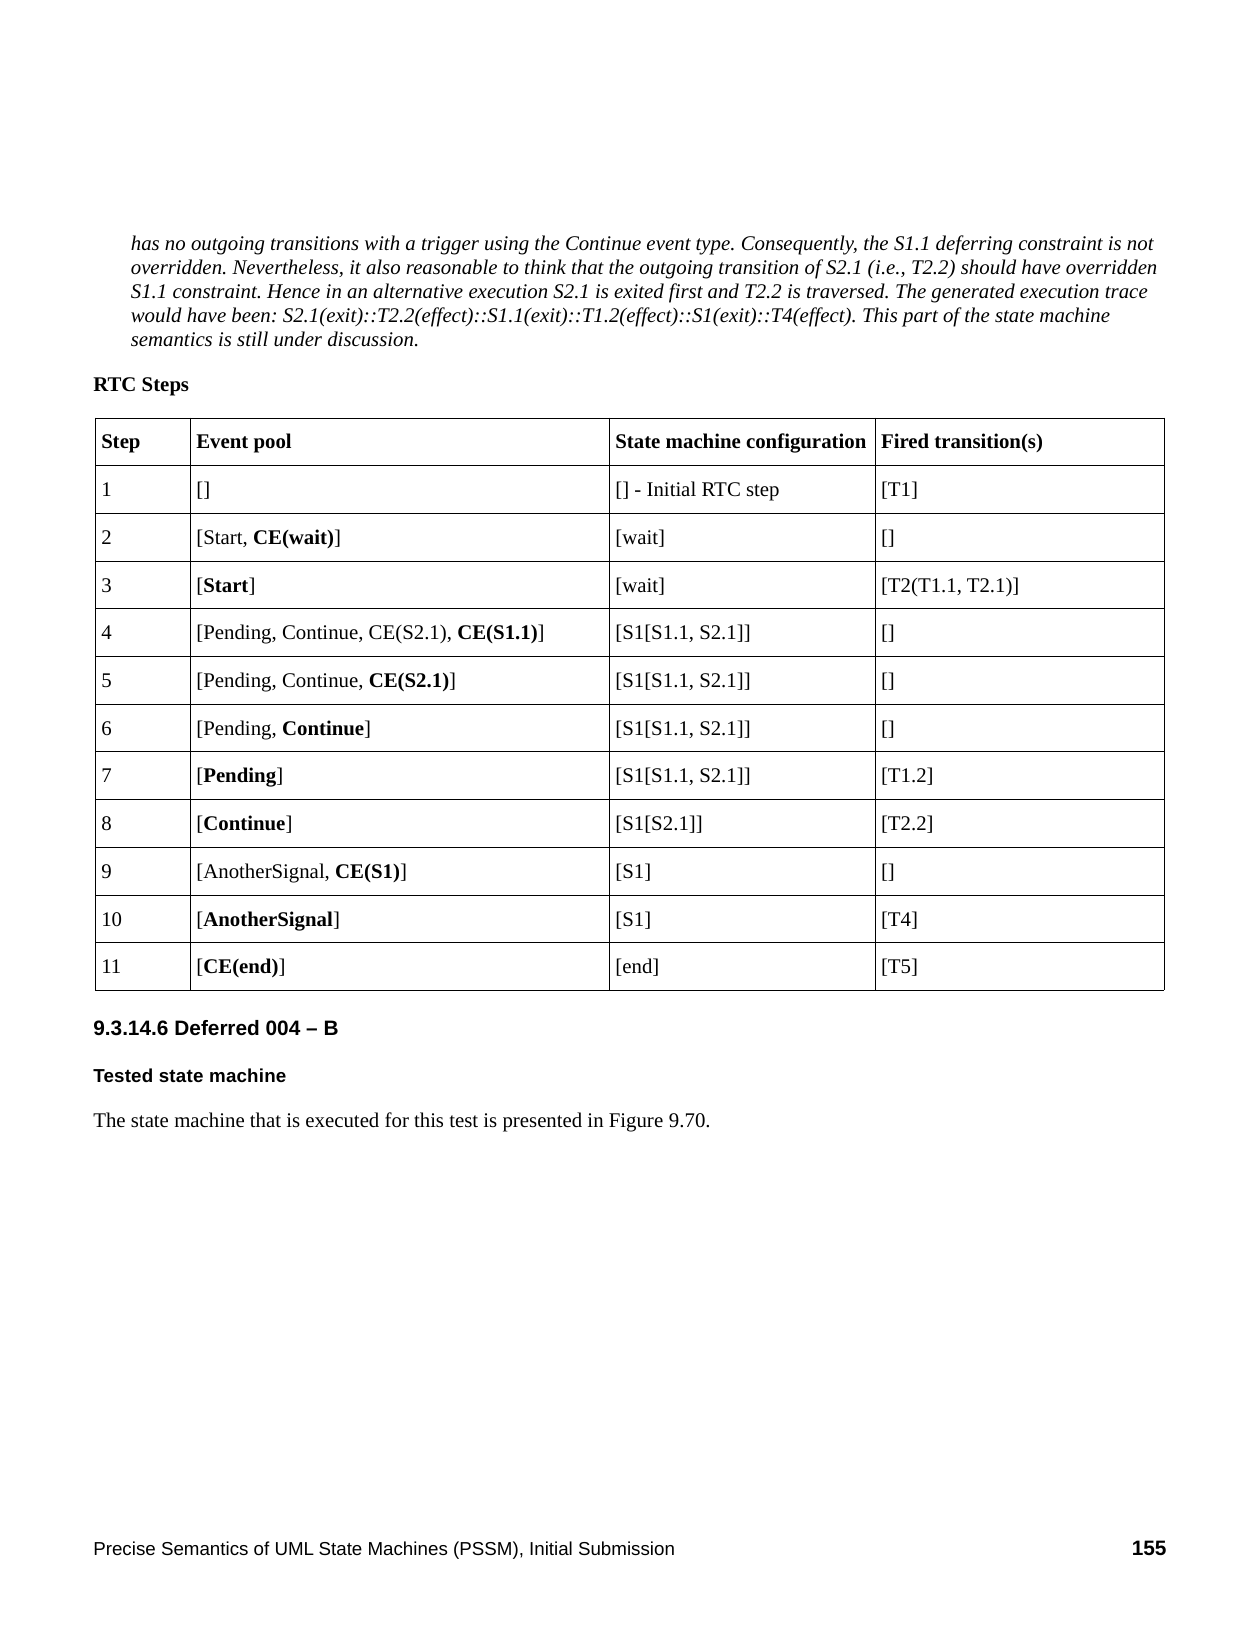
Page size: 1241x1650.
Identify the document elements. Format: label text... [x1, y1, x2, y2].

table_cell [S1] [610, 848, 875, 894]
table_header State machine configuration [610, 419, 875, 465]
table_cell [end] [610, 943, 875, 990]
table_cell 4 [96, 609, 190, 656]
table_cell [wait] [610, 562, 875, 608]
table_cell 7 [96, 752, 190, 799]
table_cell 5 [96, 657, 190, 704]
table_cell [Pending, Continue, CE(S2.1), CE(S1.1)] [191, 609, 609, 656]
table_cell [T2(T1.1, T2.1)] [876, 562, 1164, 608]
table_cell [AnotherSignal] [191, 896, 609, 942]
table_cell [S1[S1.1, S2.1]] [610, 752, 875, 799]
table_cell [Start, CE(wait)] [191, 514, 609, 561]
table_header Fired transition(s) [876, 419, 1164, 465]
table_cell [Pending, Continue, CE(S2.1)] [191, 657, 609, 704]
table_cell [AnotherSignal, CE(S1)] [191, 848, 609, 894]
table_cell [S1[S1.1, S2.1]] [610, 657, 875, 704]
table_cell 3 [96, 562, 190, 608]
table_cell [] [191, 466, 609, 513]
table_cell [S1[S1.1, S2.1]] [610, 705, 875, 751]
table_cell [T1.2] [876, 752, 1164, 799]
table_cell [Pending, Continue] [191, 705, 609, 751]
table_header Event pool [191, 419, 609, 465]
table_cell [CE(end)] [191, 943, 609, 990]
table_cell [] [876, 514, 1164, 561]
table_cell [Continue] [191, 800, 609, 847]
text has no outgoing transitions with a trigger using the Continue event type. Consequently, the S1.1 deferring constraint is not overridden. Nevertheless, it also reasonable to think that the outgoing transition of S2.1 (i.e., T2.2) should have overridden S1.1 constraint. Hence in an alternative execution S2.1 is exited first and T2.2 is traversed. The generated execution trace would have been: S2.1(exit)::T2.2(effect)::S1.1(exit)::T1.2(effect)::S1(exit)::T4(effect). This part of the state machine semantics is still under discussion. [131, 231, 1164, 351]
table_cell 9 [96, 848, 190, 894]
text RTC Steps [93, 372, 1164, 396]
table_cell 8 [96, 800, 190, 847]
table_cell 1 [96, 466, 190, 513]
table_cell [] [876, 848, 1164, 894]
table_cell [] [876, 657, 1164, 704]
table_cell [] [876, 705, 1164, 751]
table_cell [Start] [191, 562, 609, 608]
table_cell [] - Initial RTC step [610, 466, 875, 513]
table_cell 11 [96, 943, 190, 990]
table_cell [T5] [876, 943, 1164, 990]
table_cell [S1[S2.1]] [610, 800, 875, 847]
table_cell [S1] [610, 896, 875, 942]
table_cell [T2.2] [876, 800, 1164, 847]
table_cell 6 [96, 705, 190, 751]
subtitle Tested state machine [93, 1065, 1164, 1087]
table_cell 2 [96, 514, 190, 561]
table_cell [] [876, 609, 1164, 656]
table_header Step [96, 419, 190, 465]
subtitle Deferred 004 – B [93, 1015, 1164, 1040]
table_cell [Pending] [191, 752, 609, 799]
table_cell [S1[S1.1, S2.1]] [610, 609, 875, 656]
table_cell [T1] [876, 466, 1164, 513]
table_cell [wait] [610, 514, 875, 561]
text The state machine that is executed for this test is presented in Figure 9.70. [93, 1108, 1164, 1132]
table_cell [T4] [876, 896, 1164, 942]
table_cell 10 [96, 896, 190, 942]
